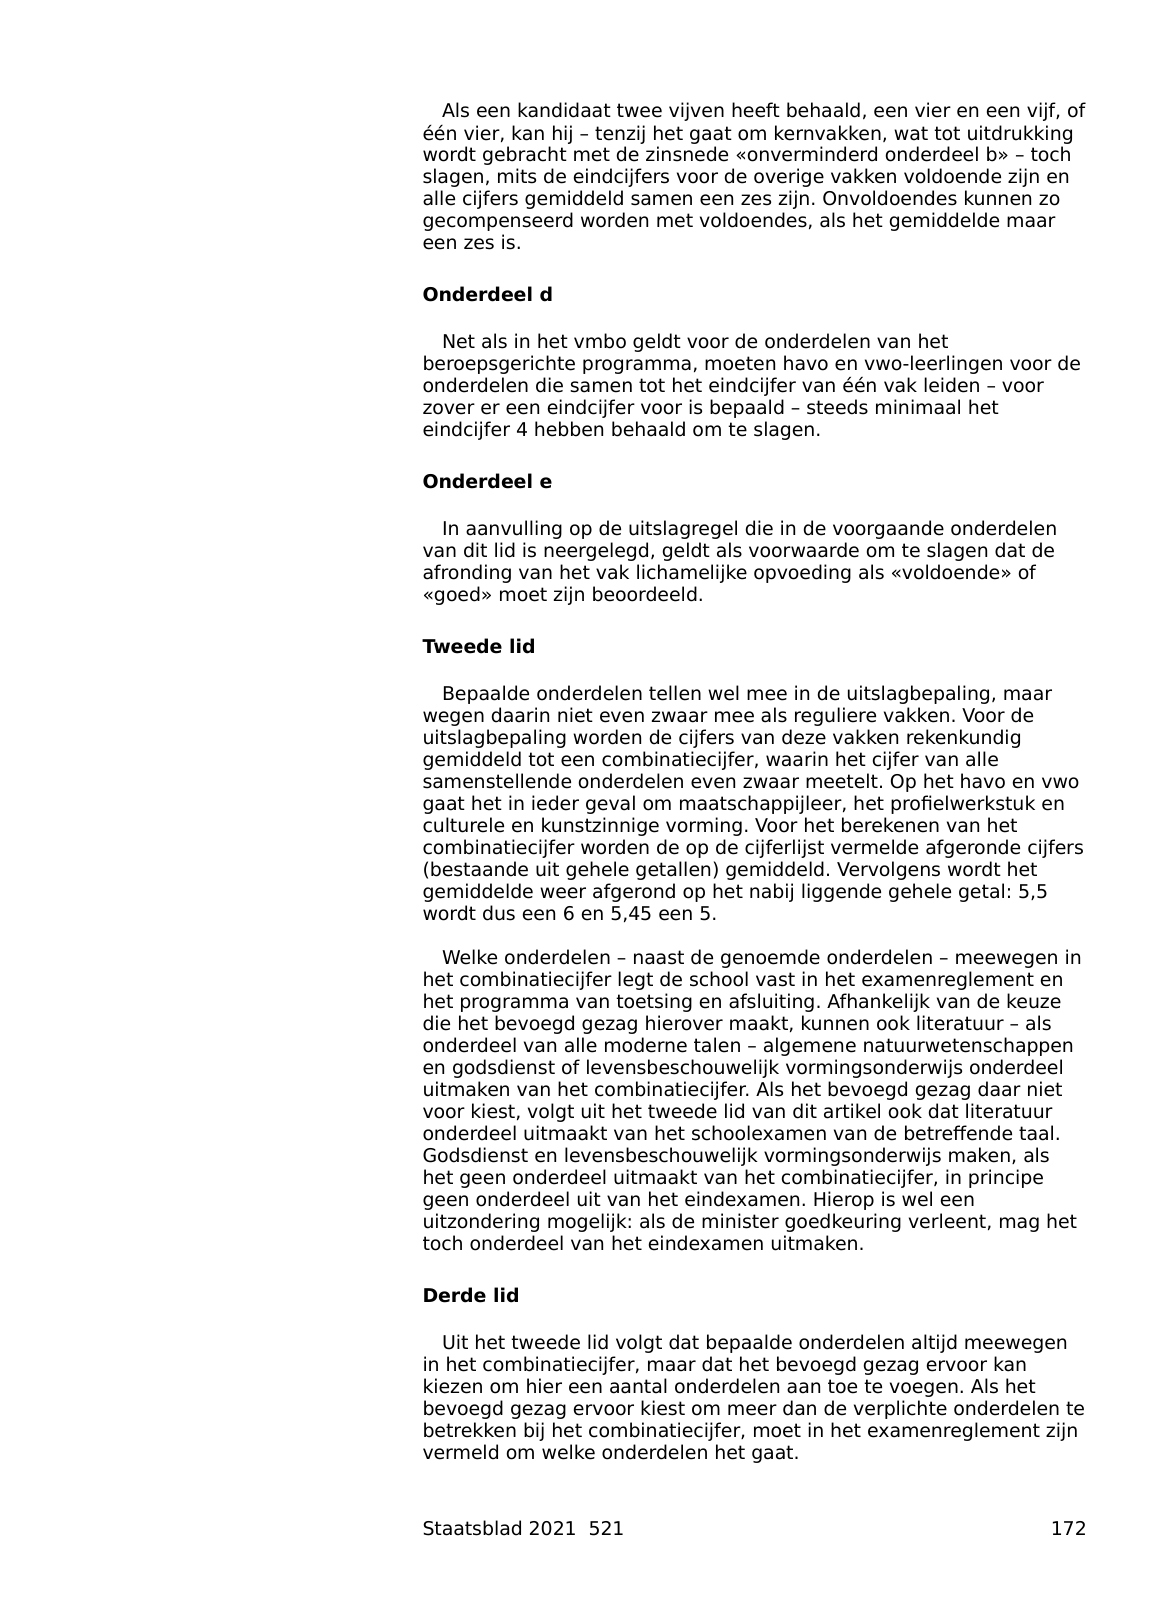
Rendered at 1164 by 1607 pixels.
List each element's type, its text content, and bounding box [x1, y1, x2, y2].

subtitle Derde lid [422, 1285, 1087, 1307]
subtitle Onderdeel e [422, 471, 1087, 493]
subtitle Tweede lid [422, 636, 1087, 658]
text Net als in het vmbo geldt voor de onderdelen van het beroepsgerichte programma, moeten havo en vwo-leerlingen voor de onderdelen die samen tot het eindcijfer van één vak leiden – voor zover er een eindcijfer voor is bepaald – steeds minimaal het eindcijfer 4 hebben behaald om te slagen. [422, 331, 1087, 441]
subtitle Onderdeel d [422, 284, 1087, 306]
text Uit het tweede lid volgt dat bepaalde onderdelen altijd meewegen in het combinatiecijfer, maar dat het bevoegd gezag ervoor kan kiezen om hier een aantal onderdelen aan toe te voegen. Als het bevoegd gezag ervoor kiest om meer dan de verplichte onderdelen te betrekken bij het combinatiecijfer, moet in het examenreglement zijn vermeld om welke onderdelen het gaat. [422, 1332, 1087, 1463]
text Welke onderdelen – naast de genoemde onderdelen – meewegen in het combinatiecijfer legt de school vast in het examenreglement en het programma van toetsing en afsluiting. Afhankelijk van de keuze die het bevoegd gezag hierover maakt, kunnen ook literatuur – als onderdeel van alle moderne talen – algemene natuurwetenschappen en godsdienst of levensbeschouwelijk vormingsonderwijs onderdeel uitmaken van het combinatiecijfer. Als het bevoegd gezag daar niet voor kiest, volgt uit het tweede lid van dit artikel ook dat literatuur onderdeel uitmaakt van het schoolexamen van de betreffende taal. Godsdienst en levensbeschouwelijk vormingsonderwijs maken, als het geen onderdeel uitmaakt van het combinatiecijfer, in principe geen onderdeel uit van het eindexamen. Hierop is wel een uitzondering mogelijk: als de minister goedkeuring verleent, mag het toch onderdeel van het eindexamen uitmaken. [422, 947, 1087, 1255]
text Als een kandidaat twee vijven heeft behaald, een vier en een vijf, of één vier, kan hij – tenzij het gaat om kernvakken, wat tot uitdrukking wordt gebracht met de zinsnede «onverminderd onderdeel b» – toch slagen, mits de eindcijfers voor de overige vakken voldoende zijn en alle cijfers gemiddeld samen een zes zijn. Onvoldoendes kunnen zo gecompenseerd worden met voldoendes, als het gemiddelde maar een zes is. [422, 100, 1087, 254]
text In aanvulling op de uitslagregel die in de voorgaande onderdelen van dit lid is neergelegd, geldt als voorwaarde om te slagen dat de afronding van het vak lichamelijke opvoeding als «voldoende» of «goed» moet zijn beoordeeld. [422, 518, 1087, 606]
text Bepaalde onderdelen tellen wel mee in de uitslagbepaling, maar wegen daarin niet even zwaar mee als reguliere vakken. Voor de uitslagbepaling worden de cijfers van deze vakken rekenkundig gemiddeld tot een combinatiecijfer, waarin het cijfer van alle samenstellende onderdelen even zwaar meetelt. Op het havo en vwo gaat het in ieder geval om maatschappijleer, het profielwerkstuk en culturele en kunstzinnige vorming. Voor het berekenen van het combinatiecijfer worden de op de cijferlijst vermelde afgeronde cijfers (bestaande uit gehele getallen) gemiddeld. Vervolgens wordt het gemiddelde weer afgerond op het nabij liggende gehele getal: 5,5 wordt dus een 6 en 5,45 een 5. [422, 683, 1087, 925]
